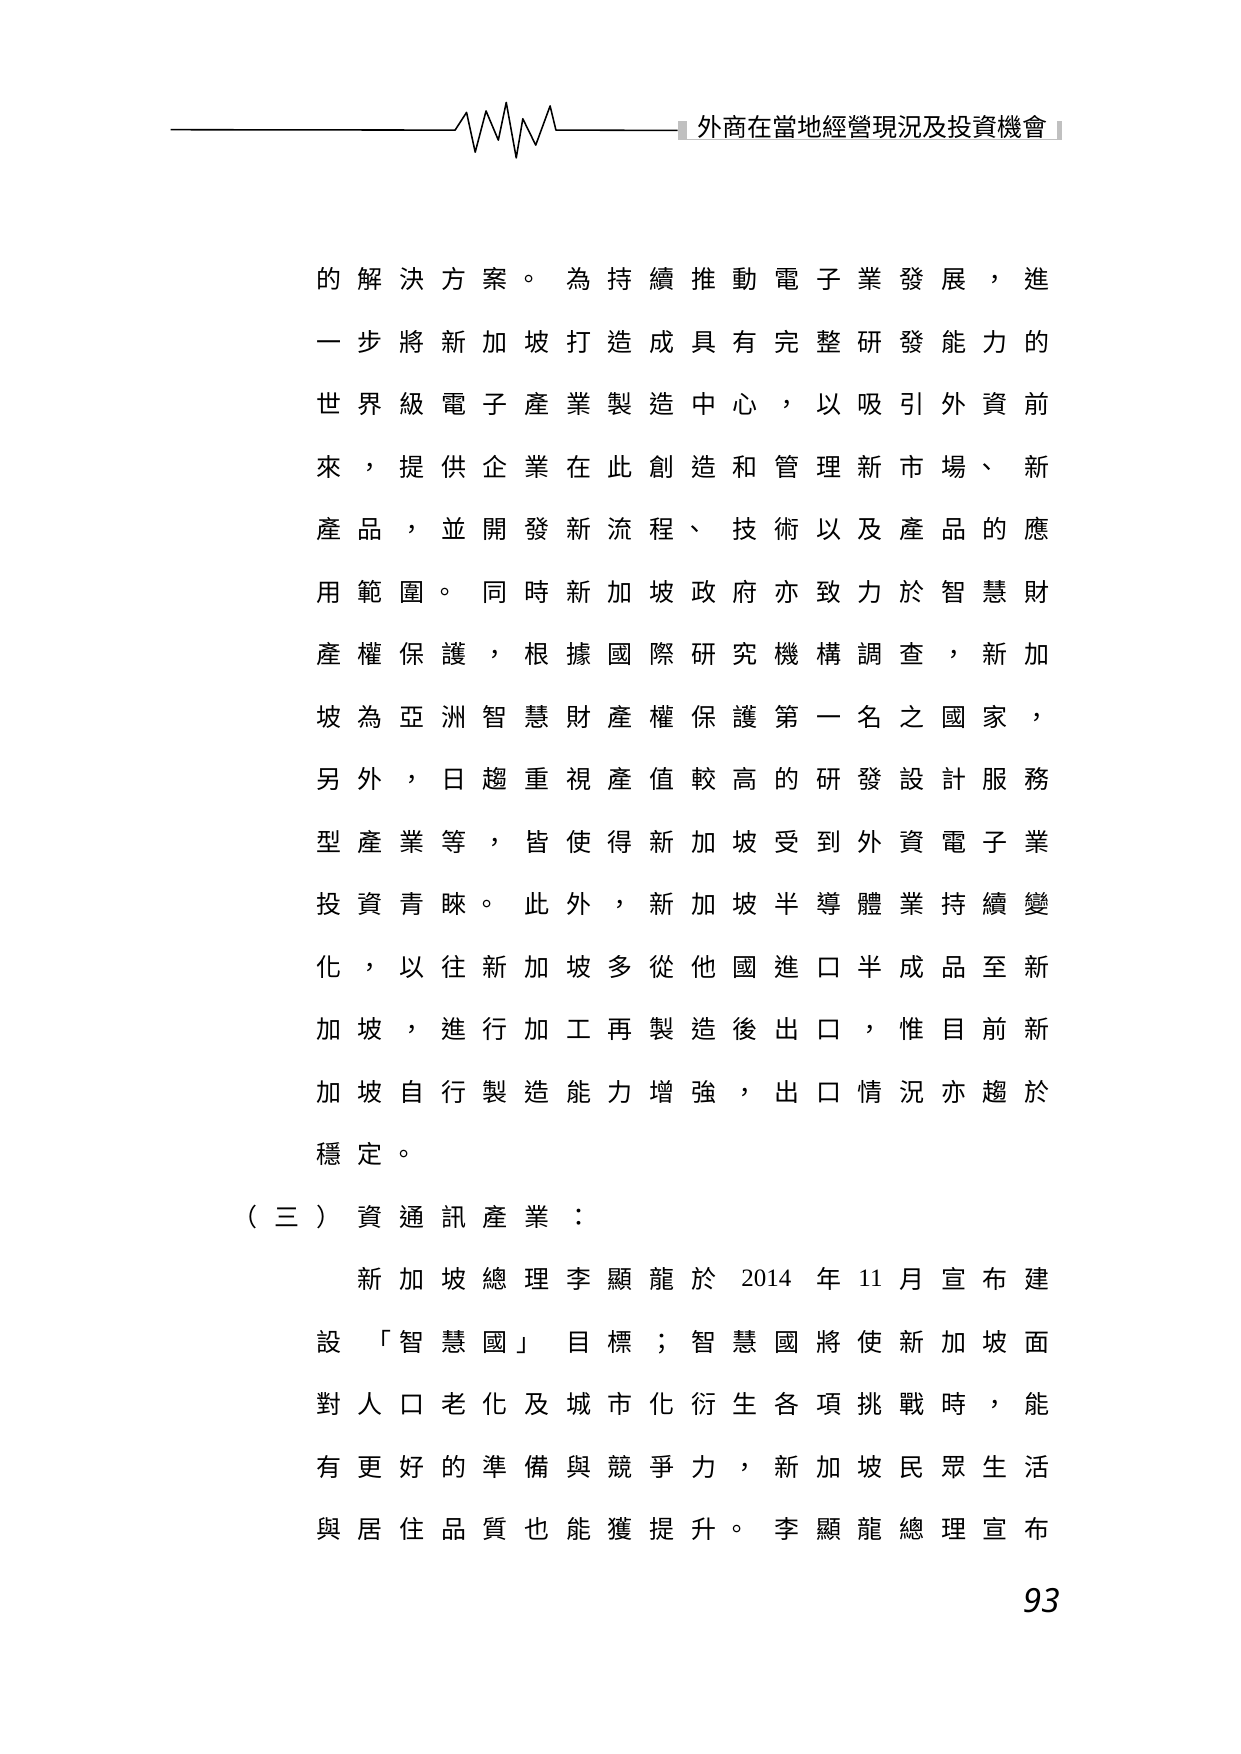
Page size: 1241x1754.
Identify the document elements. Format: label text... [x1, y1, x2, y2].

text 新加坡總理李顯龍於2014年11月宣布建設「智慧國」目標；智慧國將使新加坡面對人口老化及城市化衍生各項挑戰時，能有更好的準備與競爭力，新加坡民眾生活與居住品質也能獲提升。李顯龍總理宣布 [281, 1236, 1058, 1549]
text （三）資通訊產業： [207, 1174, 1058, 1236]
text 的解決方案。為持續推動電子業發展，進一步將新加坡打造成具有完整研發能力的世界級電子產業製造中心，以吸引外資前來，提供企業在此創造和管理新市場、新產品，並開發新流程、技術以及產品的應用範圍。同時新加坡政府亦致力於智慧財產權保護，根據國際研究機構調查，新加坡為亞洲智慧財產權保護第一名之國家，另外，日趨重視產值較高的研發設計服務型產業等，皆使得新加坡受到外資電子業投資青睞。此外，新加坡半導體業持續變化，以往新加坡多從他國進口半成品至新加坡，進行加工再製造後出口，惟目前新加坡自行製造能力增強，出口情況亦趨於穩定。 [281, 236, 1058, 1174]
